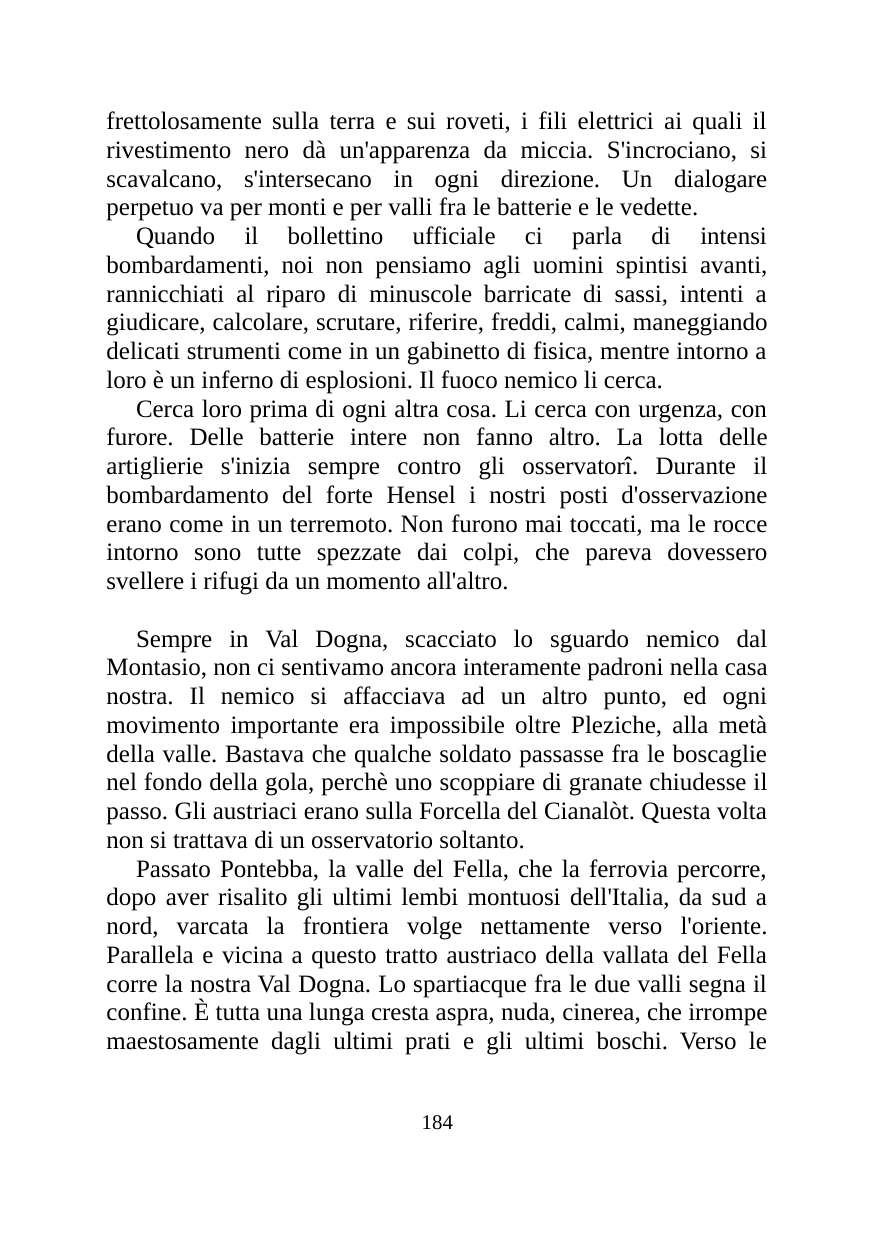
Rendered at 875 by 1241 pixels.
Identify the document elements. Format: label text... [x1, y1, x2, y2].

text frettolosamente sulla terra e sui roveti, i fili elettrici ai quali il rivestimento nero dà un'apparenza da miccia. S'incrociano, si scavalcano, s'intersecano in ogni direzione. Un dialogare perpetuo va per monti e per valli fra le batterie e le vedette. [106, 106, 768, 221]
text Quando il bollettino ufficiale ci parla di intensi bombardamenti, noi non pensiamo agli uomini spintisi avanti, rannicchiati al riparo di minuscole barricate di sassi, intenti a giudicare, calcolare, scrutare, riferire, freddi, calmi, maneggiando delicati strumenti come in un gabinetto di fisica, mentre intorno a loro è un inferno di esplosioni. Il fuoco nemico li cerca. [106, 221, 768, 394]
text Passato Pontebba, la valle del Fella, che la ferrovia percorre, dopo aver risalito gli ultimi lembi montuosi dell'Italia, da sud a nord, varcata la frontiera volge nettamente verso l'oriente. Parallela e vicina a questo tratto austriaco della vallata del Fella corre la nostra Val Dogna. Lo spartiacque fra le due valli segna il confine. È tutta una lunga cresta aspra, nuda, cinerea, che irrompe maestosamente dagli ultimi prati e gli ultimi boschi. Verso le [106, 854, 768, 1055]
text Sempre in Val Dogna, scacciato lo sguardo nemico dal Montasio, non ci sentivamo ancora interamente padroni nella casa nostra. Il nemico si affacciava ad un altro punto, ed ogni movimento importante era impossibile oltre Pleziche, alla metà della valle. Bastava che qualche soldato passasse fra le boscaglie nel fondo della gola, perchè uno scoppiare di granate chiudesse il passo. Gli austriaci erano sulla Forcella del Cianalòt. Questa volta non si trattava di un osservatorio soltanto. [106, 624, 768, 854]
text Cerca loro prima di ogni altra cosa. Li cerca con urgenza, con furore. Delle batterie intere non fanno altro. La lotta delle artiglierie s'inizia sempre contro gli osservatorî. Durante il bombardamento del forte Hensel i nostri posti d'osservazione erano come in un terremoto. Non furono mai toccati, ma le rocce intorno sono tutte spezzate dai colpi, che pareva dovessero svellere i rifugi da un momento all'altro. [106, 394, 768, 595]
